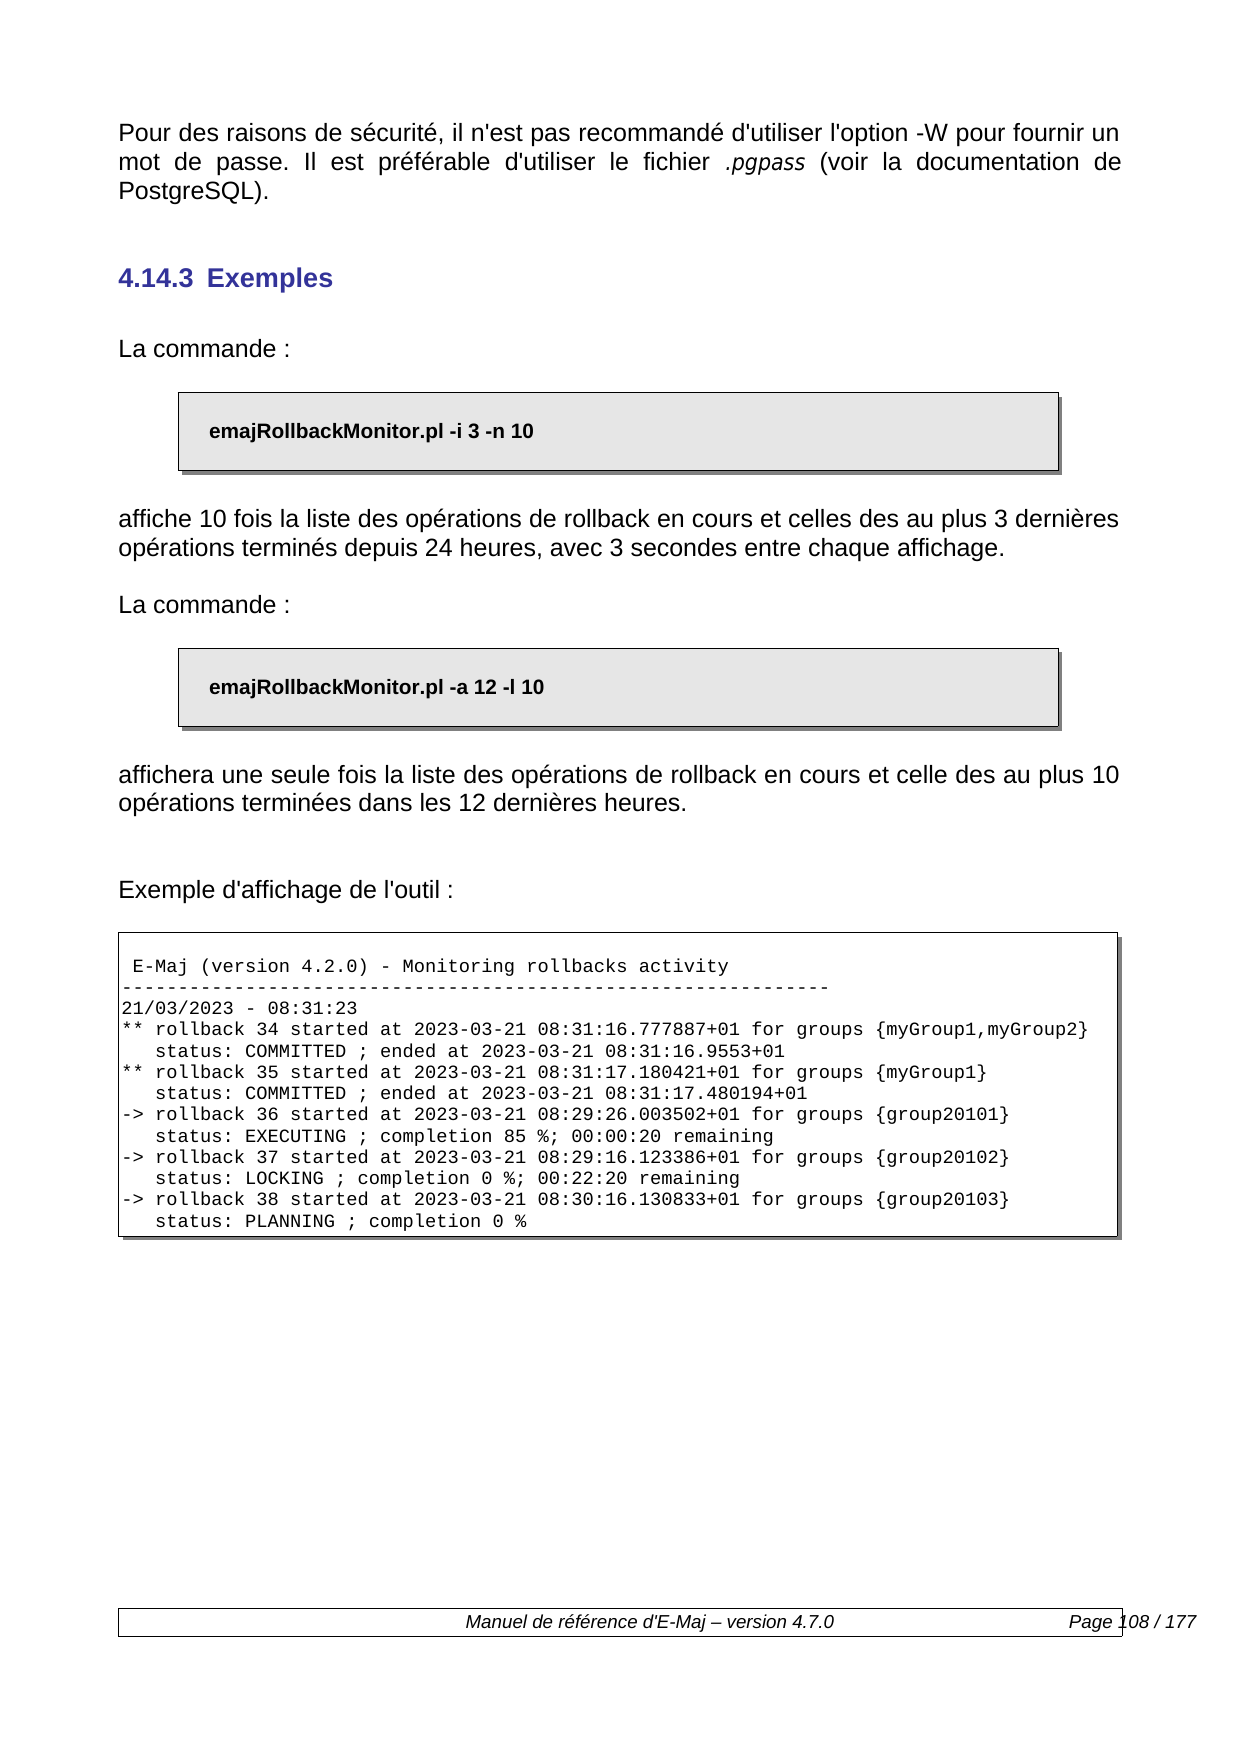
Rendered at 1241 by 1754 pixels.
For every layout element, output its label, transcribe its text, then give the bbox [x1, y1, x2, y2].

text --------------------------------------------------------------- [119, 975, 1117, 996]
text La commande : [118, 334, 1122, 363]
text 21/03/2023 - 08:31:23 [119, 996, 1117, 1017]
text emajRollbackMonitor.pl -a 12 -l 10 [179, 672, 1058, 696]
text status: COMMITTED ; ended at 2023-03-21 08:31:16.9553+01 [119, 1038, 1117, 1060]
text ** rollback 35 started at 2023-03-21 08:31:17.180421+01 for groups {myGroup1} [119, 1060, 1117, 1081]
text -> rollback 38 started at 2023-03-21 08:30:16.130833+01 for groups {group20103} [119, 1187, 1117, 1208]
text status: LOCKING ; completion 0 %; 00:22:20 remaining [119, 1166, 1117, 1187]
text E-Maj (version 4.2.0) - Monitoring rollbacks activity [119, 953, 1117, 975]
text Exemple d'affichage de l'outil : [118, 875, 1122, 903]
text affiche 10 fois la liste des opérations de rollback en cours et celles des au plus 3 dernières opérations terminés depuis 24 heures, avec 3 secondes entre chaque affichage. [118, 504, 1122, 561]
text Pour des raisons de sécurité, il n'est pas recommandé d'utiliser l'option -W pour fournir un mot de passe. Il est préférable d'utiliser le fichier .pgpass (voir la documentation de PostgreSQL). [118, 118, 1122, 204]
subtitle Exemples [118, 262, 1122, 293]
text emajRollbackMonitor.pl -i 3 -n 10 [179, 416, 1058, 440]
text La commande : [118, 590, 1122, 619]
text ** rollback 34 started at 2023-03-21 08:31:16.777887+01 for groups {myGroup1,myGroup2} [119, 1017, 1117, 1038]
text affichera une seule fois la liste des opérations de rollback en cours et celle des au plus 10 opérations terminées dans les 12 dernières heures. [118, 760, 1122, 817]
text status: COMMITTED ; ended at 2023-03-21 08:31:17.480194+01 [119, 1081, 1117, 1102]
text -> rollback 37 started at 2023-03-21 08:29:16.123386+01 for groups {group20102} [119, 1145, 1117, 1166]
text status: PLANNING ; completion 0 % [119, 1208, 1117, 1236]
text -> rollback 36 started at 2023-03-21 08:29:26.003502+01 for groups {group20101} [119, 1102, 1117, 1123]
text status: EXECUTING ; completion 85 %; 00:00:20 remaining [119, 1123, 1117, 1145]
